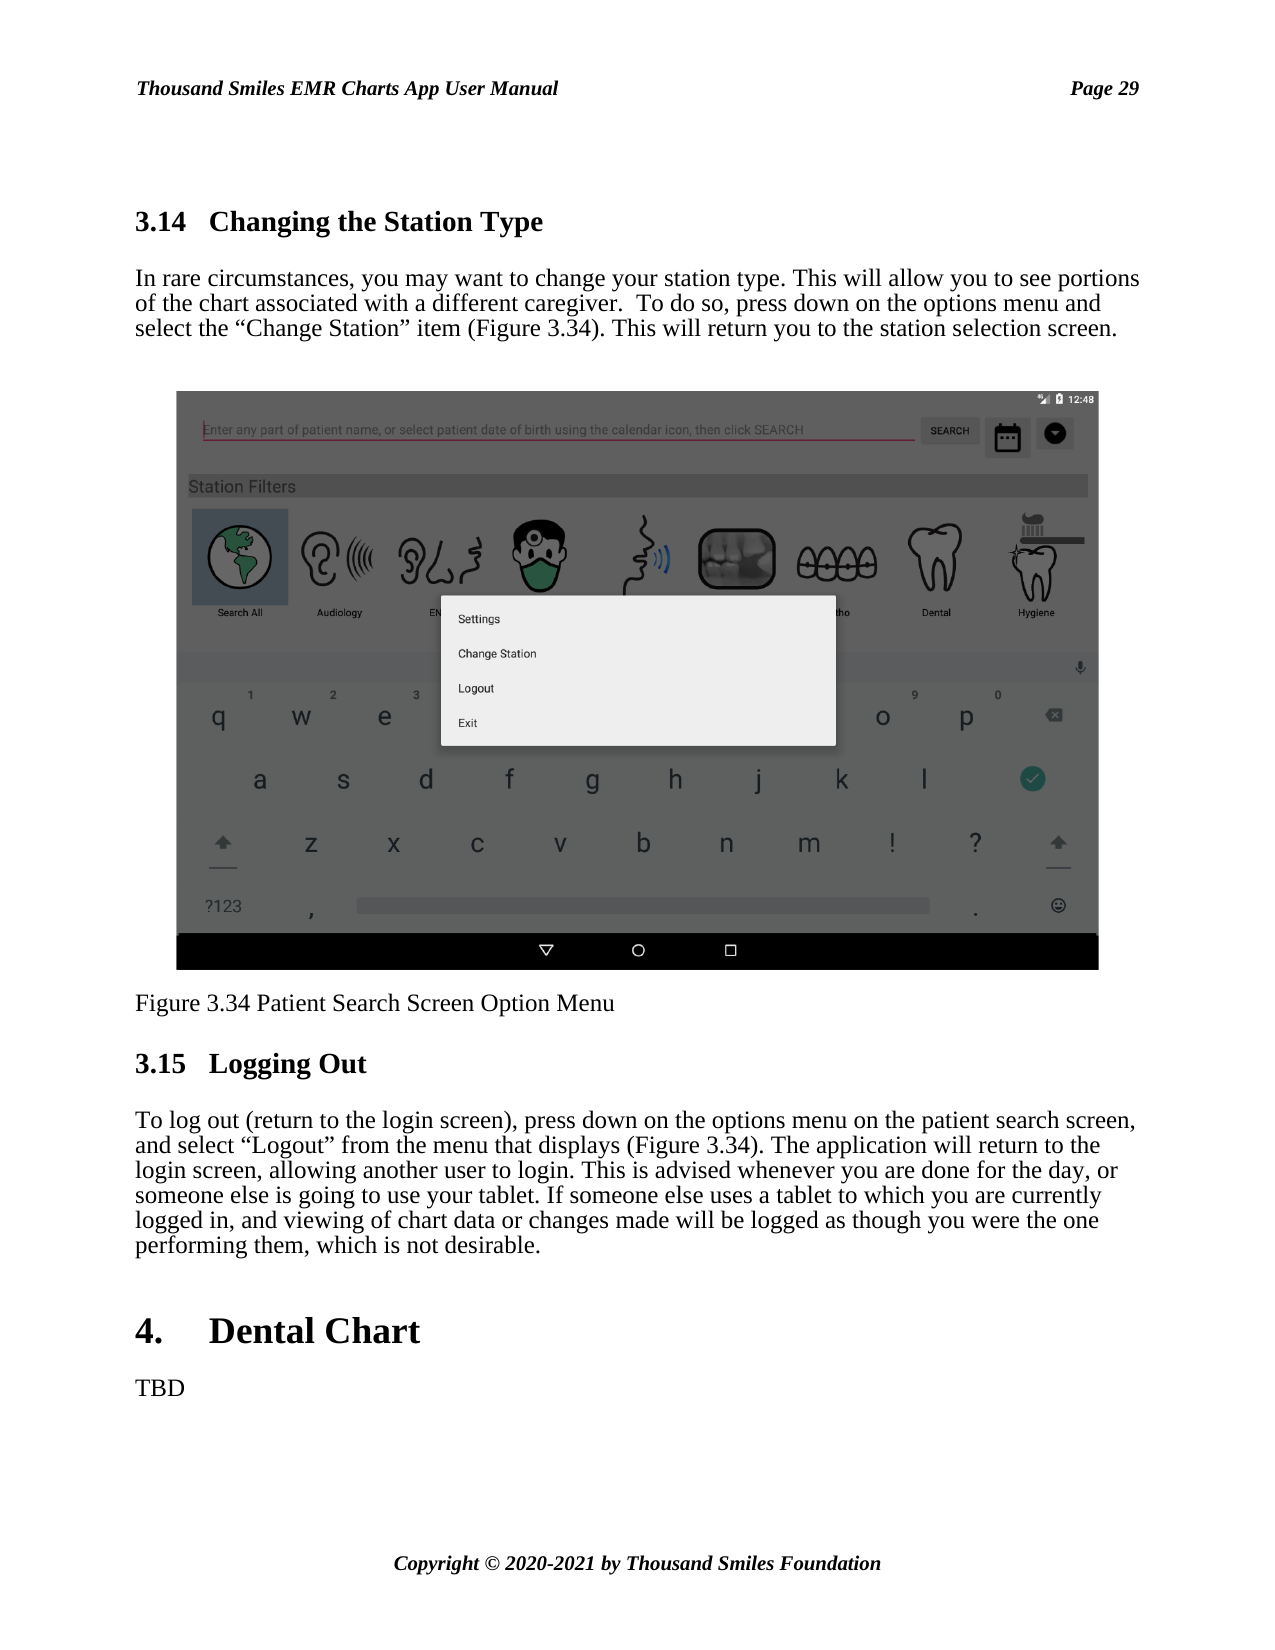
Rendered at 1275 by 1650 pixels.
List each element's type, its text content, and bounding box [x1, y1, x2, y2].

text In rare circumstances, you may want to change your station type. This will allow you to see portions of the chart associated with a different caregiver. To do so, press down on the options menu and select the “Change Station” item (Figure 3.34). This will return you to the station selection screen. [135, 267, 1140, 342]
text To log out (return to the login screen), press down on the options menu on the patient search screen, and select “Logout” from the menu that displays (Figure 3.34). The application will return to the login screen, allowing another user to login. This is advised whenever you are done for the day, or someone else is going to use your tablet. If someone else uses a tablet to which you are currently logged in, and viewing of chart data or changes made will be logged as though you were the one performing them, which is not desirable. [135, 1109, 1140, 1259]
subtitle Dental Chart [135, 1309, 1140, 1352]
text TBD [135, 1377, 1140, 1402]
subtitle Logging Out [135, 1046, 1140, 1079]
picture [176, 391, 1099, 970]
subtitle Changing the Station Type [135, 204, 1140, 238]
text Figure 3.34 Patient Search Screen Option Menu [135, 992, 1140, 1017]
